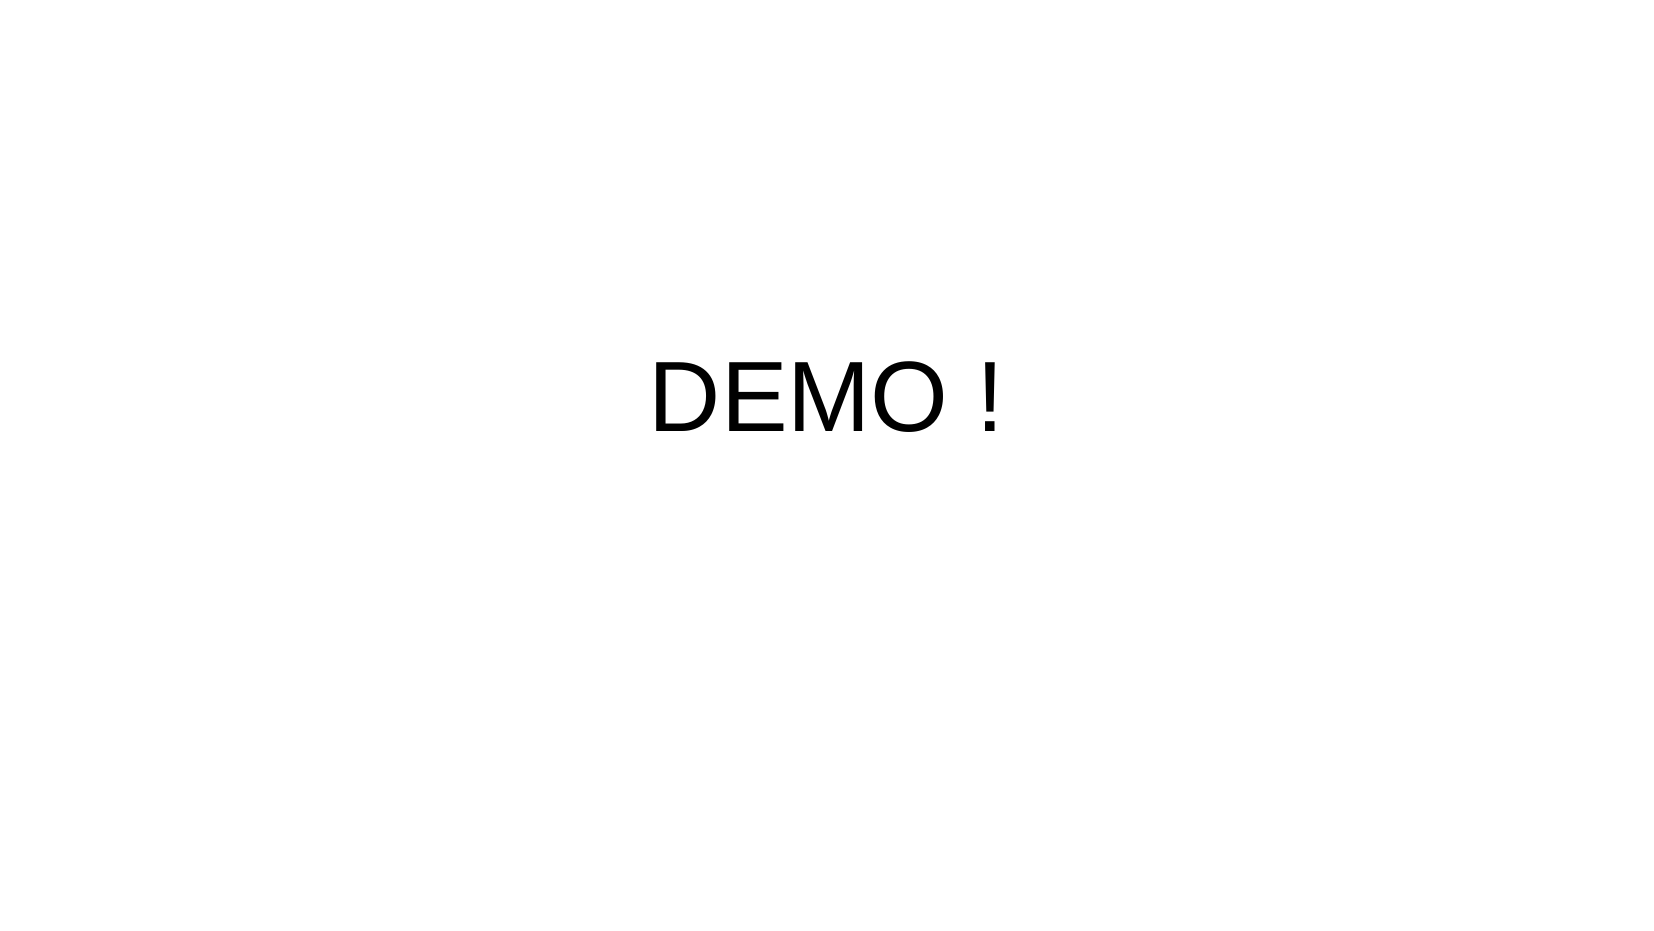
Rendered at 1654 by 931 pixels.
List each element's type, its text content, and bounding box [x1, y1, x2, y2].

subtitle DEMO ! [82, 37, 1571, 757]
